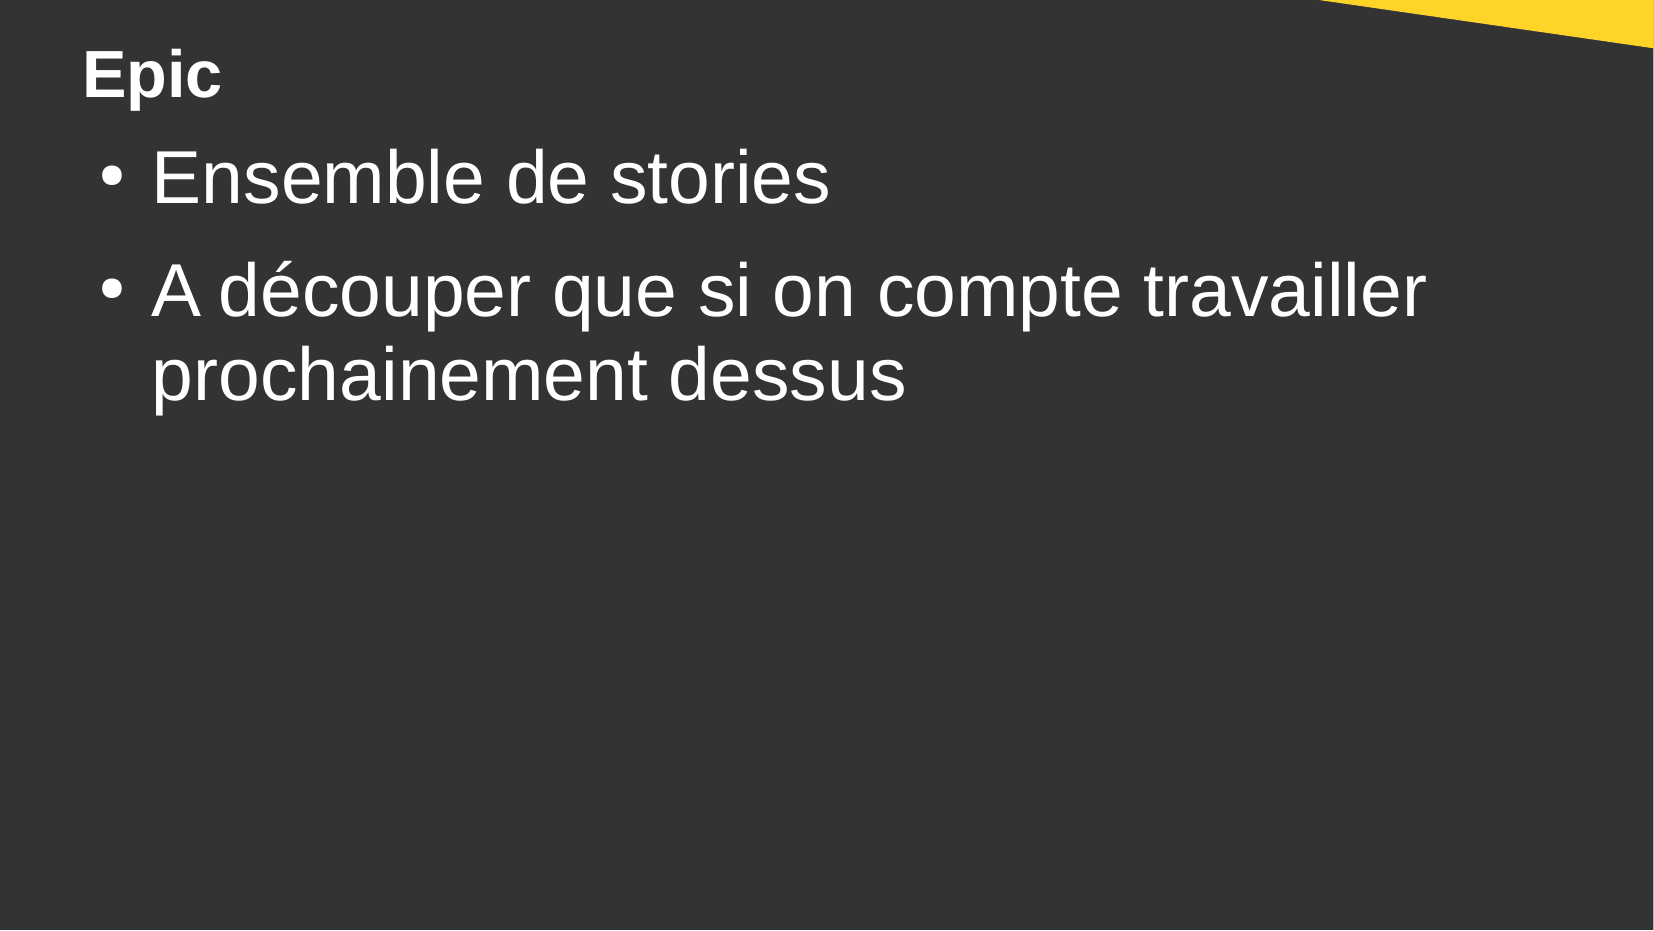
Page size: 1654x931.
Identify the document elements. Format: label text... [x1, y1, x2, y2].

list Ensemble de stories A découper que si on compte travailler prochainement dessus [80, 135, 1620, 777]
title Epic [82, 37, 1571, 122]
text_box [1318, 0, 1654, 49]
